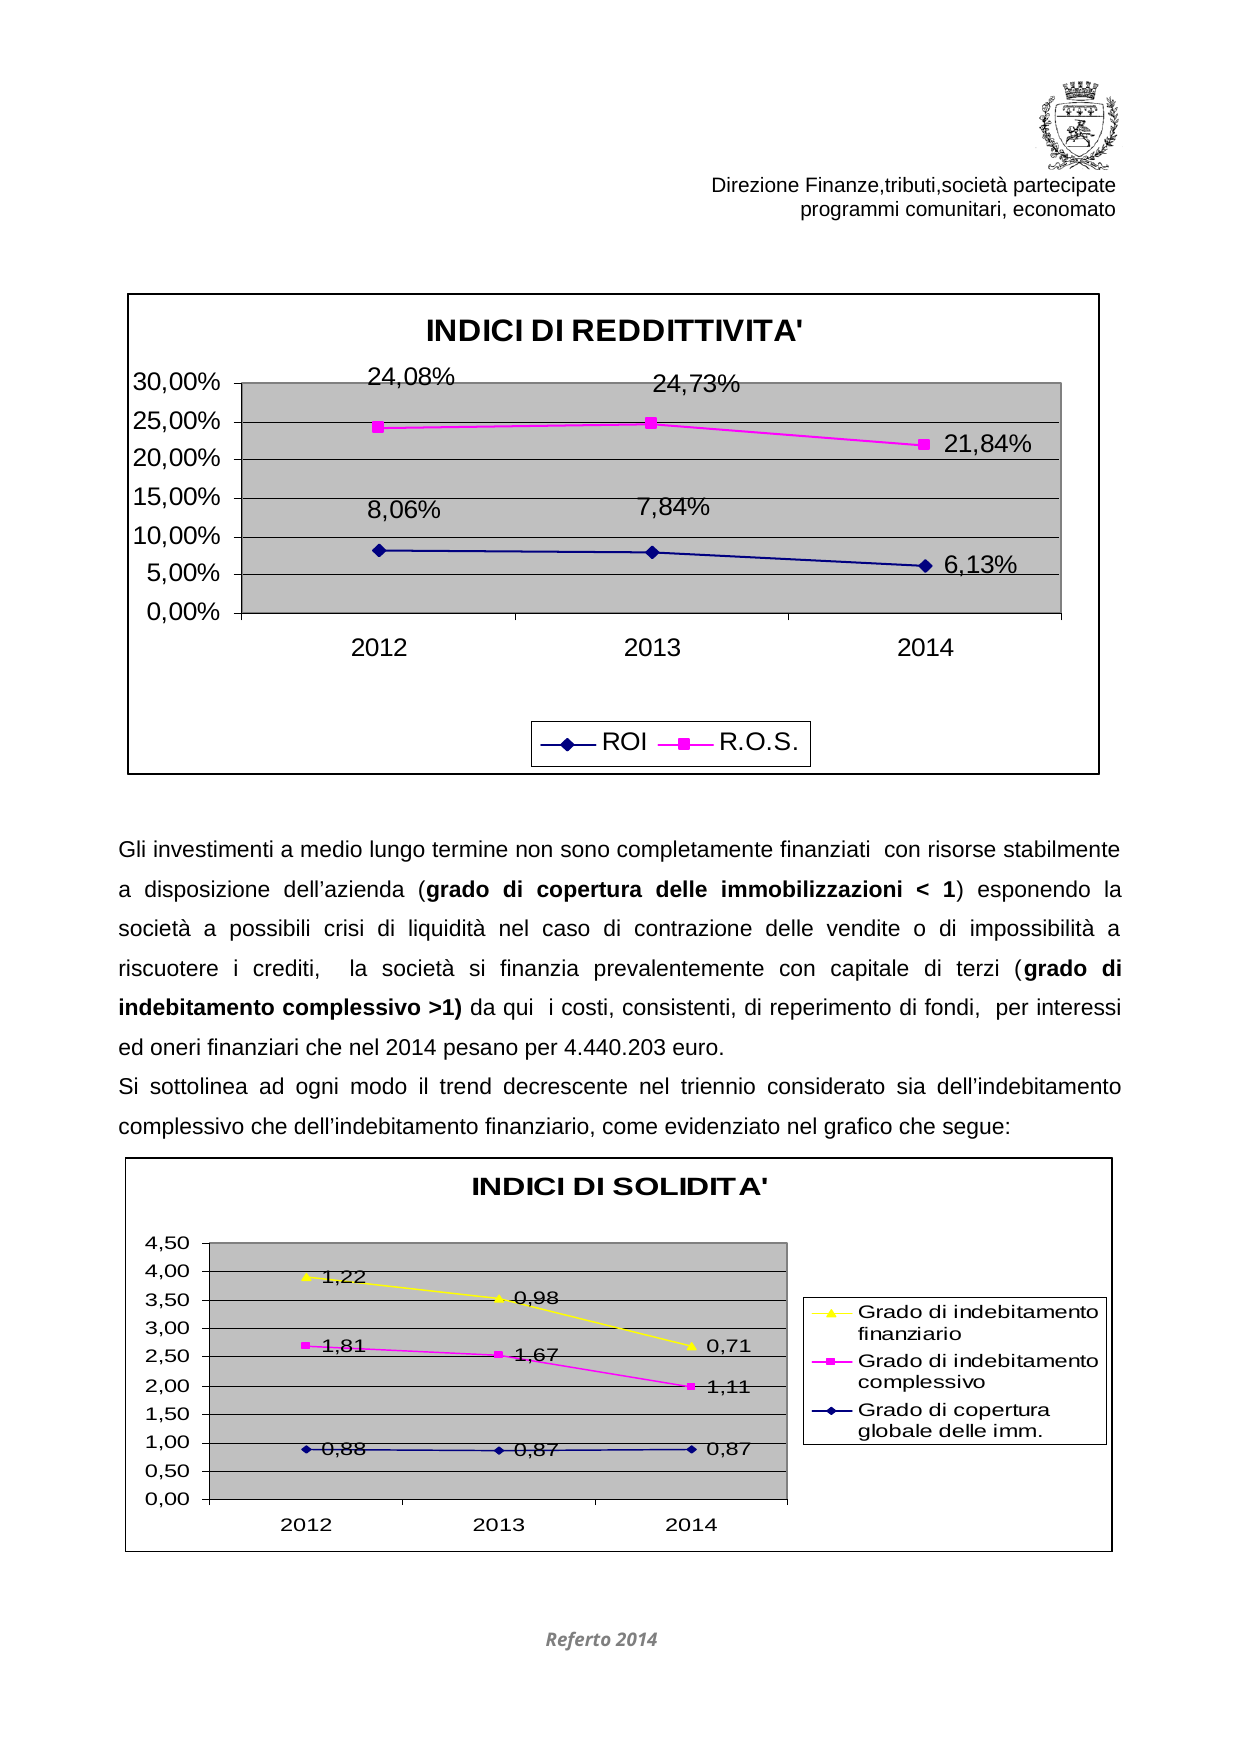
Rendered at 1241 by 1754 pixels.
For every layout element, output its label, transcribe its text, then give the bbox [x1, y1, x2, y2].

text Gli investimenti a medio lungo termine non sono completamente finanziati con risorse stabilmente a disposizione dell’azienda (grado di copertura delle immobilizzazioni < 1) esponendo la società a possibili crisi di liquidità nel caso di contrazione delle vendite o di impossibilità a riscuotere i crediti, la società si finanzia prevalentemente con capitale di terzi (grado di indebitamento complessivo >1) da qui i costi, consistenti, di reperimento di fondi, per interessi ed oneri finanziari che nel 2014 pesano per 4.440.203 euro. [118, 836, 1122, 1060]
picture [1035, 73, 1123, 173]
text Si sottolinea ad ogni modo il trend decrescente nel triennio considerato sia dell’indebitamento complessivo che dell’indebitamento finanziario, come evidenziato nel grafico che segue: [118, 1073, 1122, 1139]
